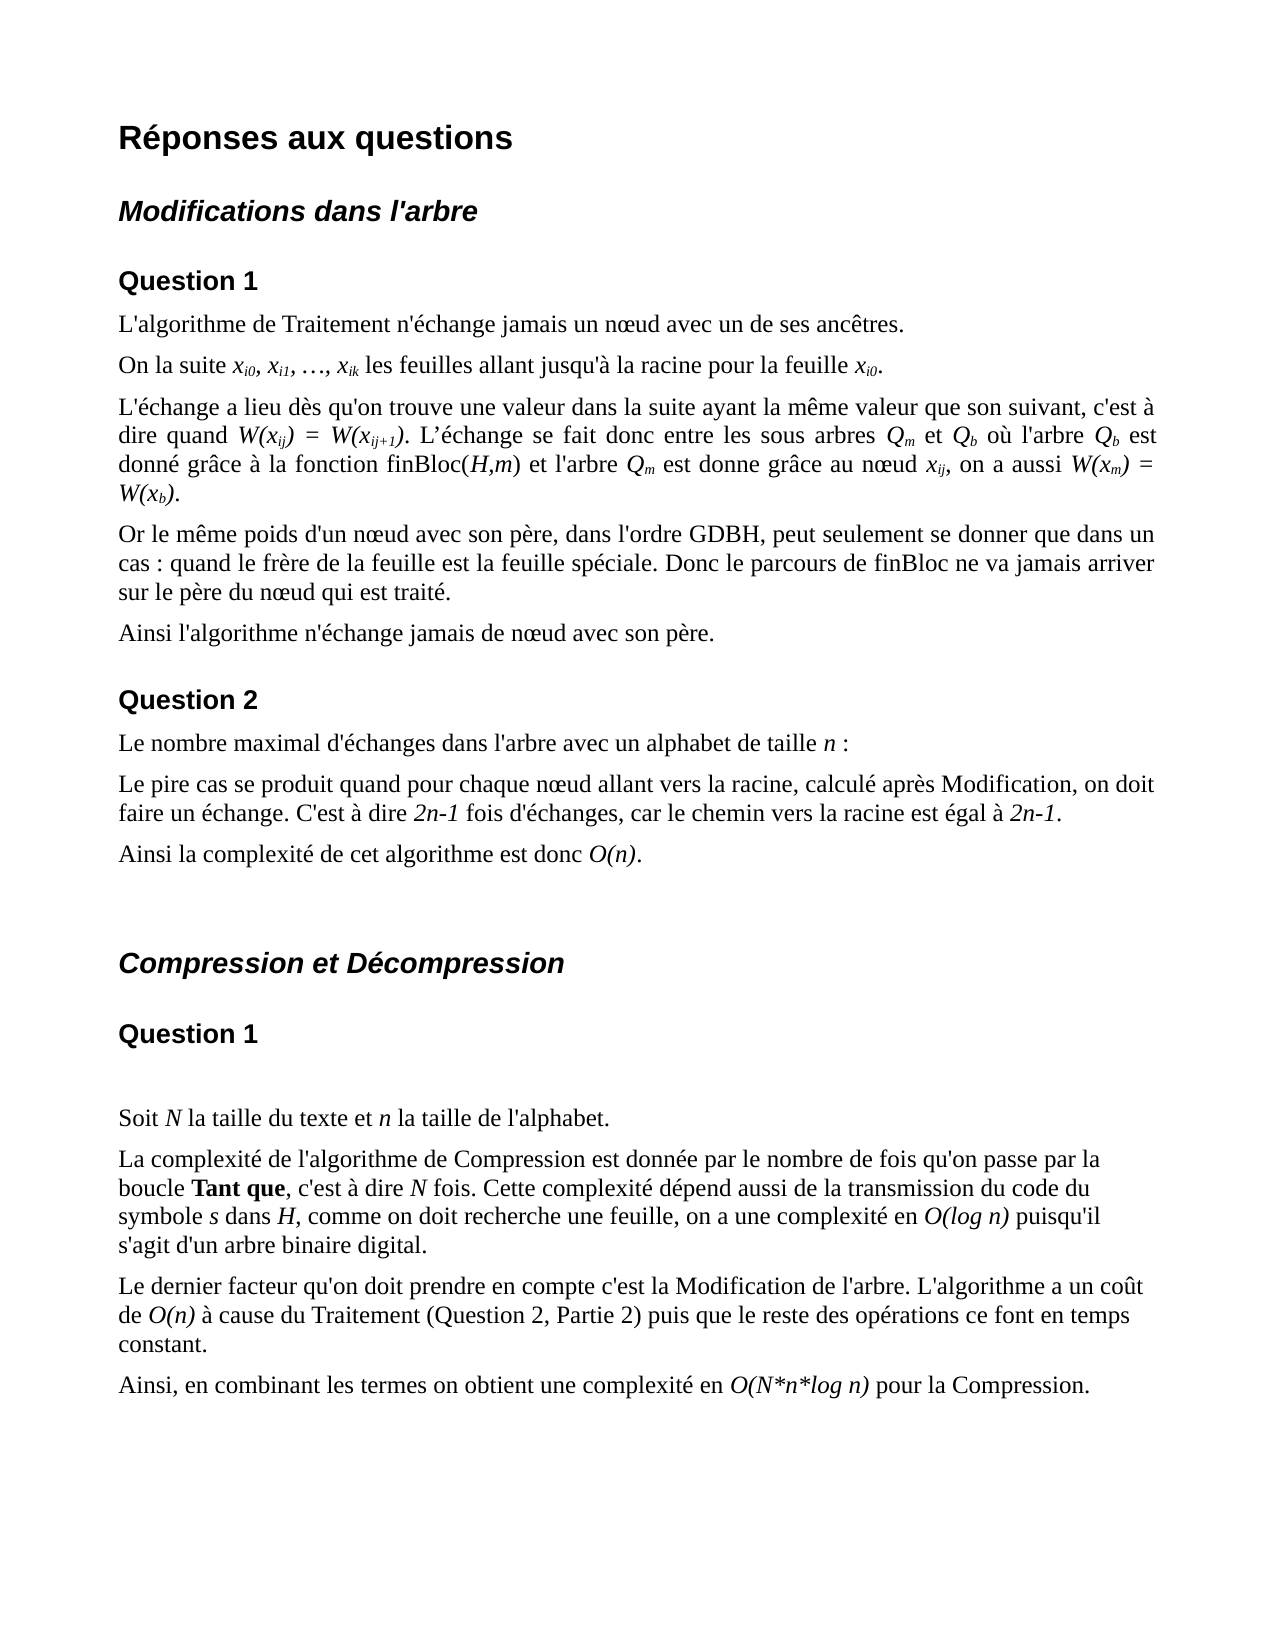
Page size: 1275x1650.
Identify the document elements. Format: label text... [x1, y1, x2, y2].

text Or le même poids d'un nœud avec son père, dans l'ordre GDBH, peut seulement se donner que dans un cas : quand le frère de la feuille est la feuille spéciale. Donc le parcours de finBloc ne va jamais arriver sur le père du nœud qui est traité. [118, 519, 1157, 605]
subtitle Compression et Décompression [118, 947, 1157, 980]
text Le dernier facteur qu'on doit prendre en compte c'est la Modification de l'arbre. L'algorithme a un coût de O(n) à cause du Traitement (Question 2, Partie 2) puis que le reste des opérations ce font en temps constant. [118, 1271, 1157, 1358]
text On la suite xi0, xi1, …, xik les feuilles allant jusqu'à la racine pour la feuille xi0. [118, 350, 1157, 379]
text Le nombre maximal d'échanges dans l'arbre avec un alphabet de taille n : [118, 728, 1157, 757]
text L'algorithme de Traitement n'échange jamais un nœud avec un de ses ancêtres. [118, 309, 1157, 338]
text Soit N la taille du texte et n la taille de l'alphabet. [118, 1103, 1157, 1131]
subtitle Question 1 [118, 1018, 1157, 1049]
text Ainsi, en combinant les termes on obtient une complexité en O(N*n*log n) pour la Compression. [118, 1370, 1157, 1399]
subtitle Question 1 [118, 265, 1157, 297]
subtitle Question 2 [118, 684, 1157, 715]
text Le pire cas se produit quand pour chaque nœud allant vers la racine, calculé après Modification, on doit faire un échange. C'est à dire 2n-1 fois d'échanges, car le chemin vers la racine est égal à 2n-1. [118, 769, 1157, 827]
text La complexité de l'algorithme de Compression est donnée par le nombre de fois qu'on passe par la boucle Tant que, c'est à dire N fois. Cette complexité dépend aussi de la transmission du code du symbole s dans H, comme on doit recherche une feuille, on a une complexité en O(log n) puisqu'il s'agit d'un arbre binaire digital. [118, 1144, 1157, 1259]
subtitle Réponses aux questions [118, 118, 1157, 157]
subtitle Modifications dans l'arbre [118, 194, 1157, 228]
text Ainsi la complexité de cet algorithme est donc O(n). [118, 839, 1157, 868]
text Ainsi l'algorithme n'échange jamais de nœud avec son père. [118, 618, 1157, 647]
text L'échange a lieu dès qu'on trouve une valeur dans la suite ayant la même valeur que son suivant, c'est à dire quand W(xij) = W(xij+1). L’échange se fait donc entre les sous arbres Qm et Qb où l'arbre Qb est donné grâce à la fonction finBloc(H,m) et l'arbre Qm est donne grâce au nœud xij, on a aussi W(xm) = W(xb). [118, 392, 1157, 507]
